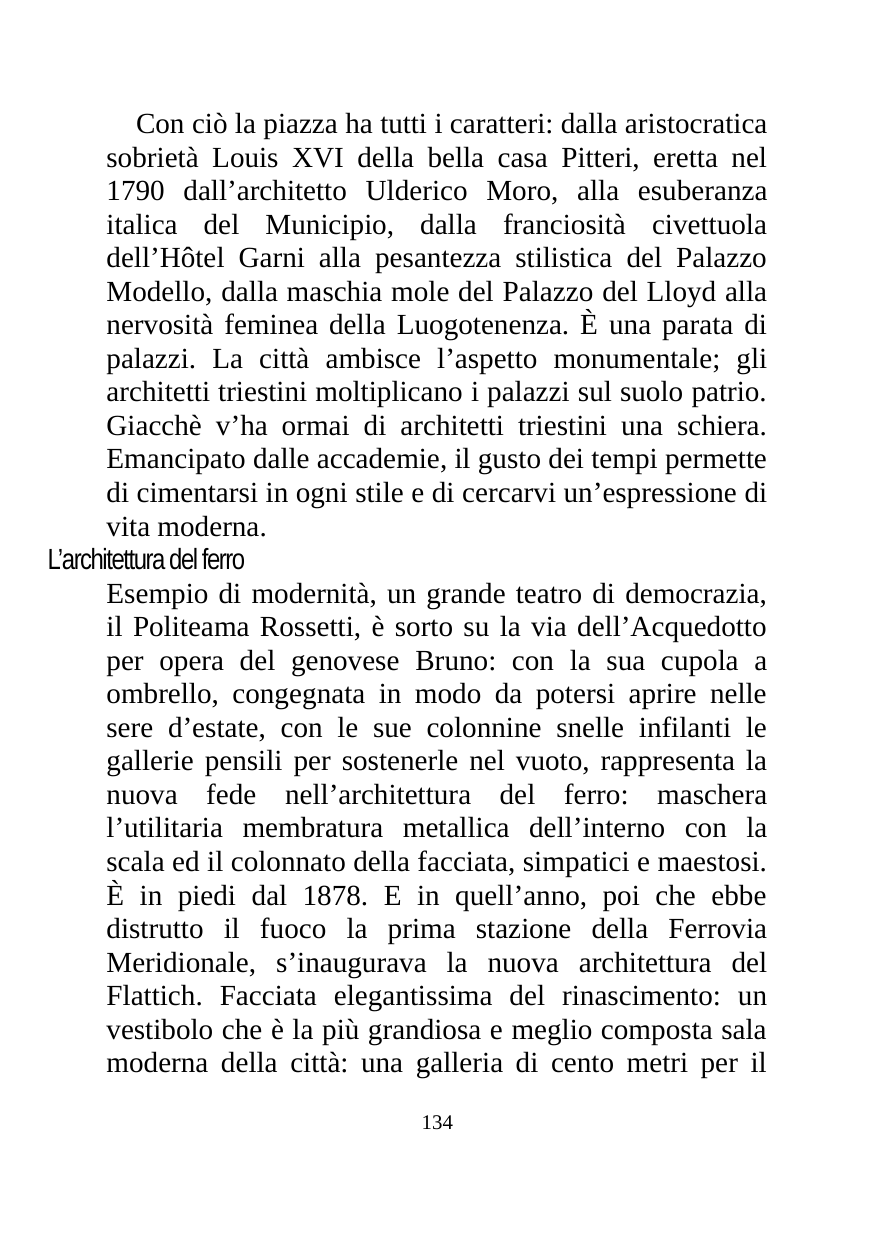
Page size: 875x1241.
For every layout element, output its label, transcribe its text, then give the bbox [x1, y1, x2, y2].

text Con ciò la piazza ha tutti i caratteri: dalla aristocratica sobrietà Louis XVI della bella casa Pitteri, eretta nel 1790 dall’architetto Ulderico Moro, alla esuberanza italica del Municipio, dalla franciosità civettuola dell’Hôtel Garni alla pesantezza stilistica del Palazzo Modello, dalla maschia mole del Palazzo del Lloyd alla nervosità feminea della Luogotenenza. È una parata di palazzi. La città ambisce l’aspetto monumentale; gli architetti triestini moltiplicano i palazzi sul suolo patrio. Giacchè v’ha ormai di architetti triestini una schiera. Emancipato dalle accademie, il gusto dei tempi permette di cimentarsi in ogni stile e di cercarvi un’espressione di vita moderna. [106, 106, 768, 542]
subtitle L’architettura del ferro [47, 542, 768, 576]
text Esempio di modernità, un grande teatro di democrazia, il Politeama Rossetti, è sorto su la via dell’Acquedotto per opera del genovese Bruno: con la sua cupola a ombrello, congegnata in modo da potersi aprire nelle sere d’estate, con le sue colonnine snelle infilanti le gallerie pensili per sostenerle nel vuoto, rappresenta la nuova fede nell’architettura del ferro: maschera l’utilitaria membratura metallica dell’interno con la scala ed il colonnato della facciata, simpatici e maestosi. È in piedi dal 1878. E in quell’anno, poi che ebbe distrutto il fuoco la prima stazione della Ferrovia Meridionale, s’inaugurava la nuova architettura del Flattich. Facciata elegantissima del rinascimento: un vestibolo che è la più grandiosa e meglio composta sala moderna della città: una galleria di cento metri per il [106, 576, 768, 1079]
